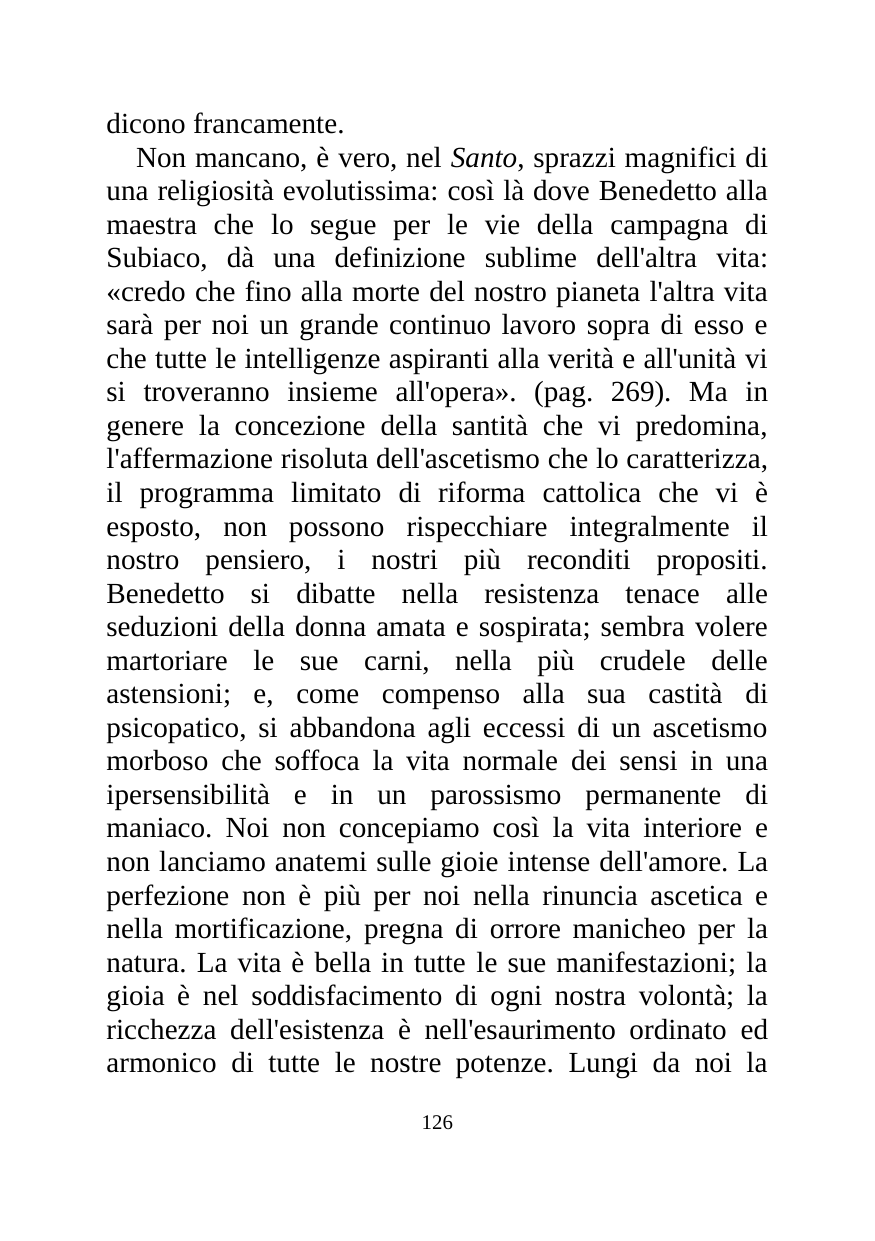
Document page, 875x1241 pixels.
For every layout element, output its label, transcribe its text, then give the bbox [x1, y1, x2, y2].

text dicono francamente. [106, 106, 768, 140]
text Non mancano, è vero, nel Santo, sprazzi magnifici di una religiosità evolutissima: così là dove Benedetto alla maestra che lo segue per le vie della campagna di Subiaco, dà una definizione sublime dell'altra vita: «credo che fino alla morte del nostro pianeta l'altra vita sarà per noi un grande continuo lavoro sopra di esso e che tutte le intelligenze aspiranti alla verità e all'unità vi si troveranno insieme all'opera». (pag. 269). Ma in genere la concezione della santità che vi predomina, l'affermazione risoluta dell'ascetismo che lo caratterizza, il programma limitato di riforma cattolica che vi è esposto, non possono rispecchiare integralmente il nostro pensiero, i nostri più reconditi propositi. Benedetto si dibatte nella resistenza tenace alle seduzioni della donna amata e sospirata; sembra volere martoriare le sue carni, nella più crudele delle astensioni; e, come compenso alla sua castità di psicopatico, si abbandona agli eccessi di un ascetismo morboso che soffoca la vita normale dei sensi in una ipersensibilità e in un parossismo permanente di maniaco. Noi non concepiamo così la vita interiore e non lanciamo anatemi sulle gioie intense dell'amore. La perfezione non è più per noi nella rinuncia ascetica e nella mortificazione, pregna di orrore manicheo per la natura. La vita è bella in tutte le sue manifestazioni; la gioia è nel soddisfacimento di ogni nostra volontà; la ricchezza dell'esistenza è nell'esaurimento ordinato ed armonico di tutte le nostre potenze. Lungi da noi la [106, 140, 768, 1079]
